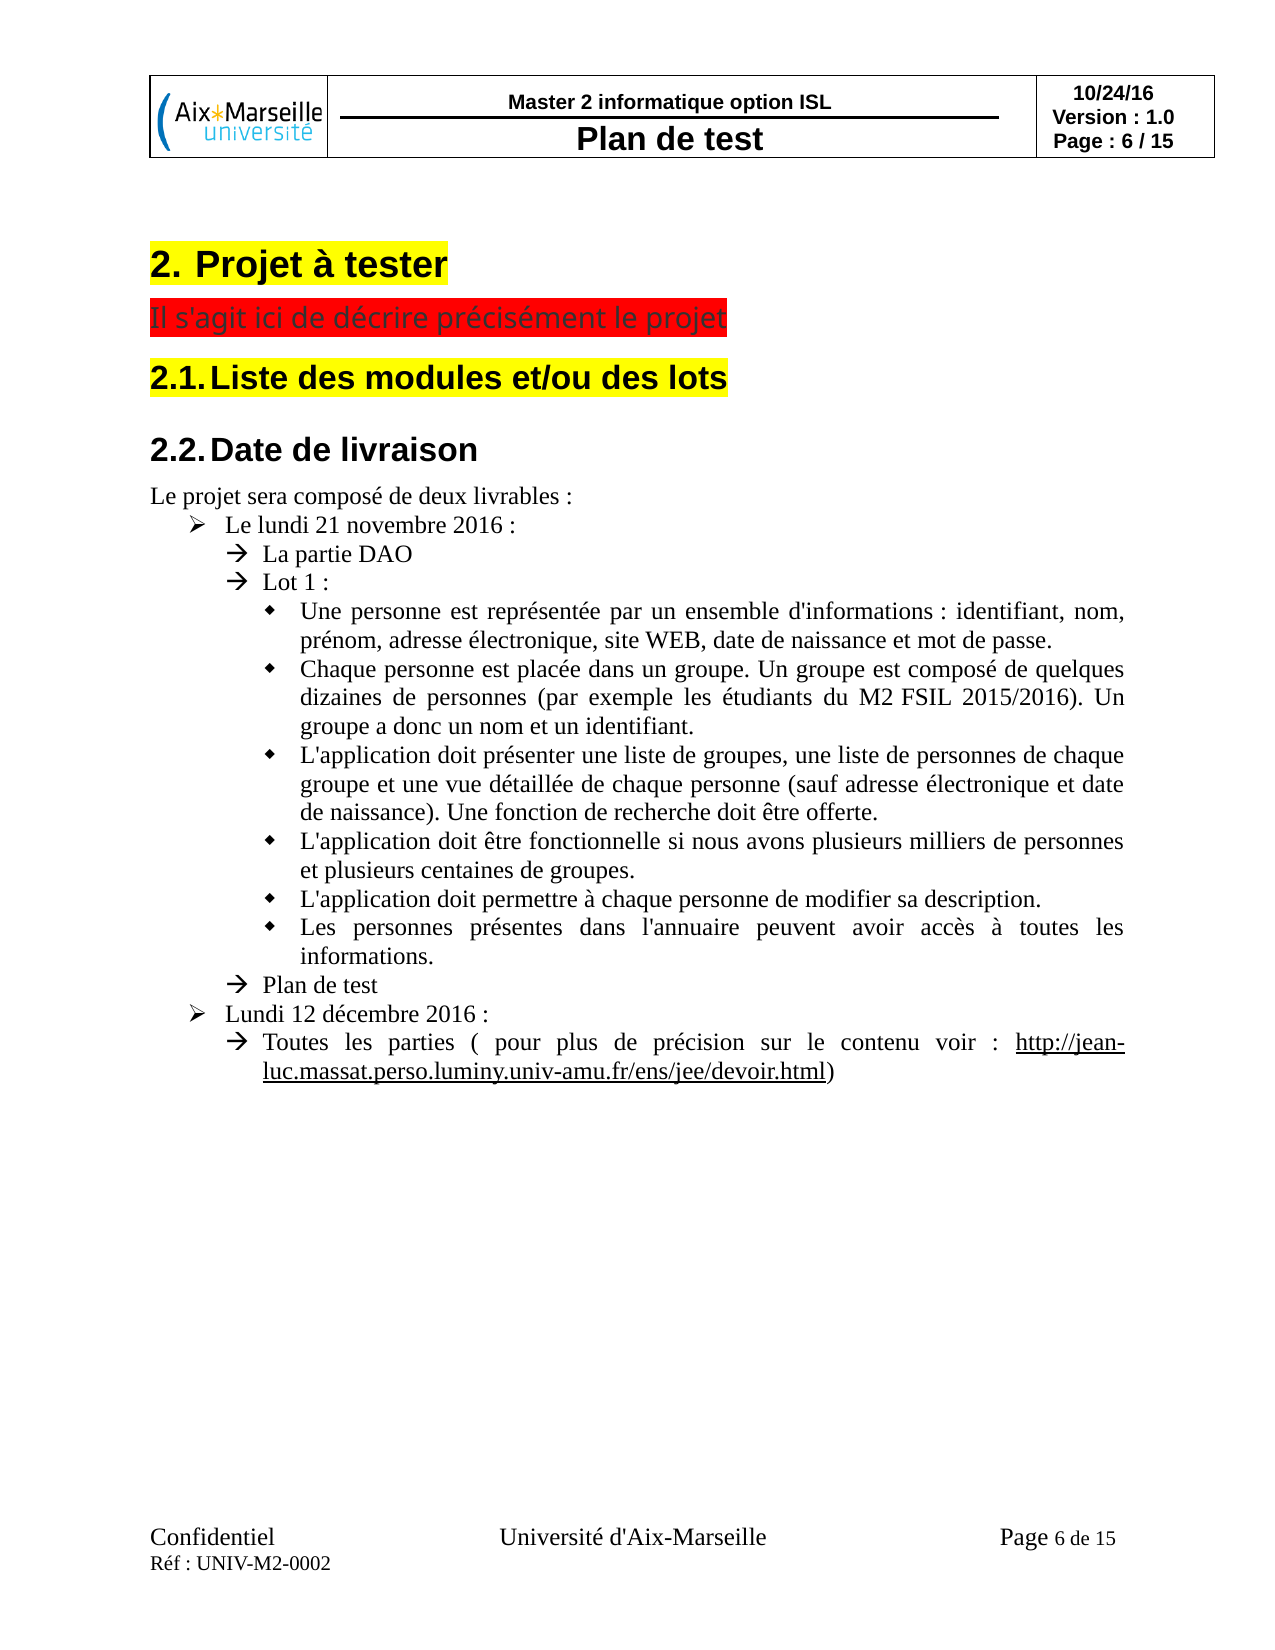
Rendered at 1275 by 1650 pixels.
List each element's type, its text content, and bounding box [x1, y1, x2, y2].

list Toutes les parties ( pour plus de précision sur le contenu voir : http://jean-luc.massat.perso.luminy.univ-amu.fr/ens/jee/devoir.html) [225, 1027, 1125, 1085]
list Une personne est représentée par un ensemble d'informations : identifiant, nom, prénom, adresse électronique, site WEB, date de naissance et mot de passe. [262, 596, 1125, 654]
list Le lundi 21 novembre 2016 : [187, 510, 1125, 539]
list Lundi 12 décembre 2016 : [187, 999, 1125, 1027]
list Lot 1 : [225, 567, 1125, 596]
text Il s'agit ici de décrire précisément le projet [150, 298, 1125, 337]
subtitle Projet à tester [150, 241, 1125, 285]
text Le projet sera composé de deux livrables : [150, 481, 1125, 510]
subtitle Liste des modules et/ou des lots [150, 358, 1125, 397]
list L'application doit présenter une liste de groupes, une liste de personnes de chaque groupe et une vue détaillée de chaque personne (sauf adresse électronique et date de naissance). Une fonction de recherche doit être offerte. [262, 740, 1125, 826]
subtitle Date de livraison [150, 430, 1125, 469]
list Plan de test [225, 970, 1125, 999]
list Les personnes présentes dans l'annuaire peuvent avoir accès à toutes les informations. [262, 912, 1125, 970]
list La partie DAO [225, 539, 1125, 567]
list L'application doit être fonctionnelle si nous avons plusieurs milliers de personnes et plusieurs centaines de groupes. [262, 826, 1125, 884]
picture [157, 93, 322, 151]
list L'application doit permettre à chaque personne de modifier sa description. [262, 884, 1125, 912]
list Chaque personne est placée dans un groupe. Un groupe est composé de quelques dizaines de personnes (par exemple les étudiants du M2 FSIL 2015/2016). Un groupe a donc un nom et un identifiant. [262, 654, 1125, 740]
